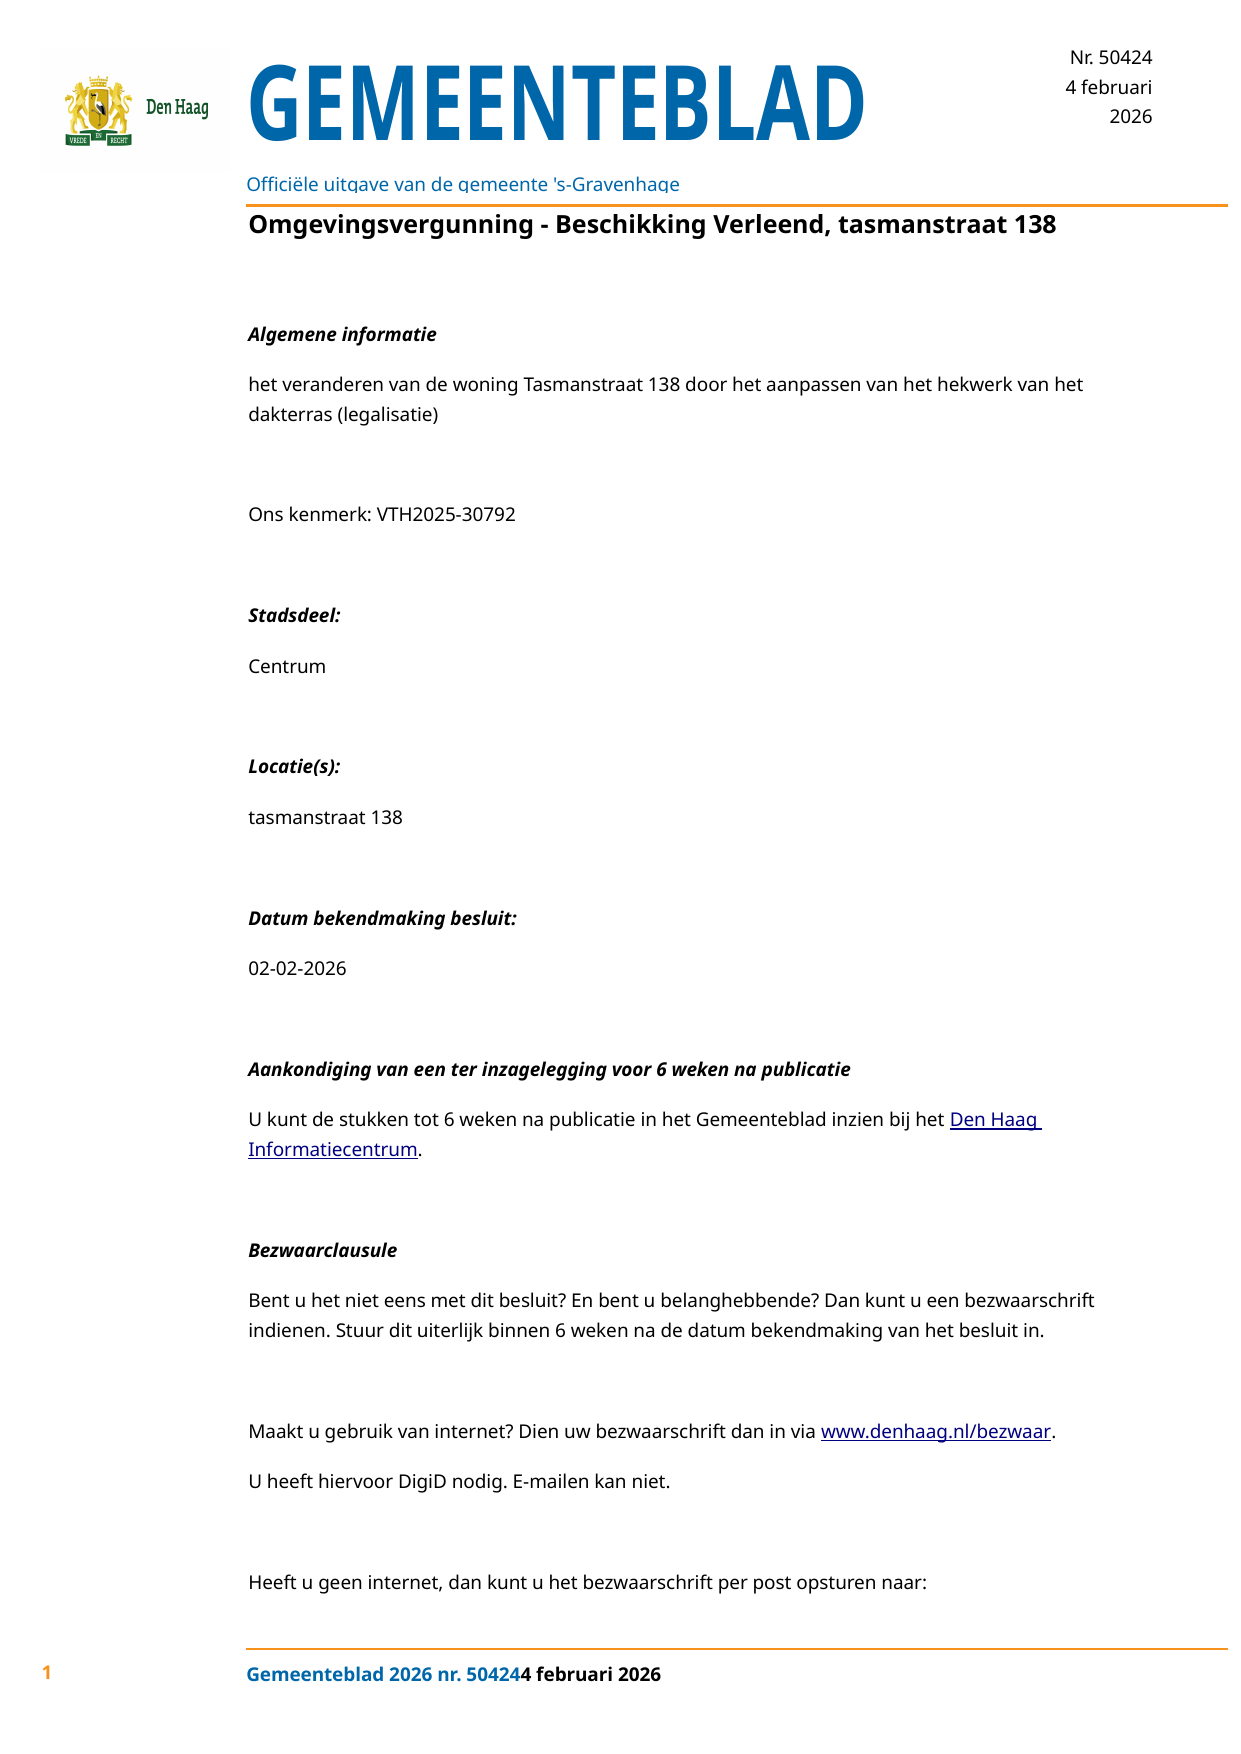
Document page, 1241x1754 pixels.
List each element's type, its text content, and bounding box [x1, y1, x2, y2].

text Aankondiging van een ter inzagelegging voor 6 weken na publicatie [248, 1056, 1152, 1082]
text U heeft hiervoor DigiD nodig. E-mailen kan niet. [248, 1468, 1152, 1494]
text U kunt de stukken tot 6 weken na publicatie in het Gemeenteblad inzien bij het Den Haag Informatiecentrum. [248, 1107, 1152, 1162]
text Bent u het niet eens met dit besluit? En bent u belanghebbende? Dan kunt u een bezwaarschrift indienen. Stuur dit uiterlijk binnen 6 weken na de datum bekendmaking van het besluit in. [248, 1287, 1152, 1343]
text Locatie(s): [248, 754, 1152, 779]
text Bezwaarclausule [248, 1237, 1152, 1263]
text Stadsdeel: [248, 602, 1152, 628]
text Ons kenmerk: VTH2025-30792 [248, 502, 1152, 527]
text Heeft u geen internet, dan kunt u het bezwaarschrift per post opsturen naar: [248, 1569, 1152, 1595]
text Datum bekendmaking besluit: [248, 905, 1152, 931]
text Maakt u gebruik van internet? Dien uw bezwaarschrift dan in via www.denhaag.nl/bezwaar. [248, 1418, 1152, 1443]
text Centrum [248, 653, 1152, 678]
text Omgevingsvergunning - Beschikking Verleend, tasmanstraat 138 [248, 207, 1152, 241]
text Algemene informatie [248, 321, 1152, 346]
text het veranderen van de woning Tasmanstraat 138 door het aanpassen van het hekwerk van het dakterras (legalisatie) [248, 371, 1152, 426]
picture [41, 47, 231, 172]
text tasmanstraat 138 [248, 804, 1152, 830]
text 02-02-2026 [248, 955, 1152, 981]
